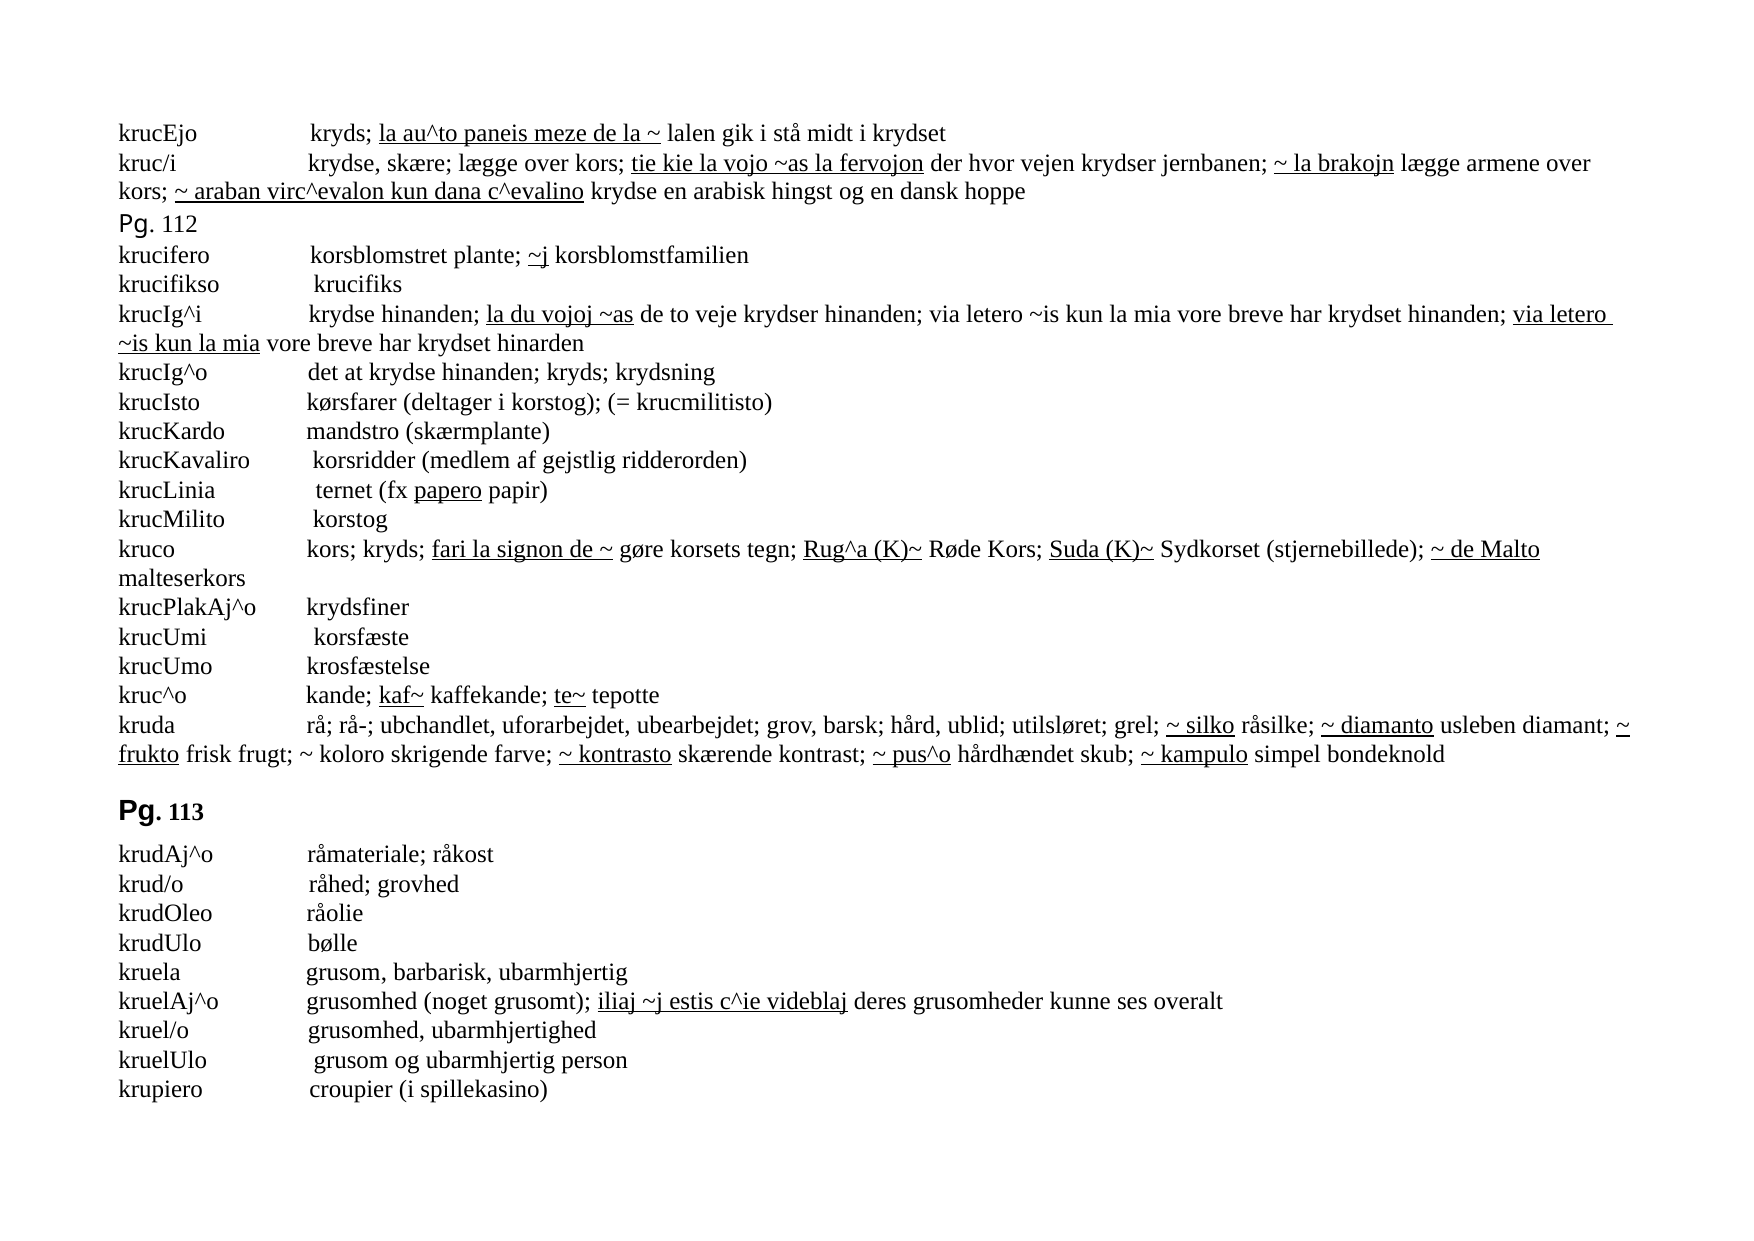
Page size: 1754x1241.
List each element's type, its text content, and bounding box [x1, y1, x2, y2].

text kruelAj^o grusomhed (noget grusomt); iliaj ~j estis c^ie videblaj deres grusomheder kunne ses overalt [118, 986, 1636, 1016]
text kruelUlo grusom og ubarmhjertig person [118, 1045, 1636, 1074]
text kruela grusom, barbarisk, ubarmhjertig [118, 957, 1636, 986]
text krupiero croupier (i spillekasino) [118, 1074, 1636, 1104]
text krucMilito korstog [118, 504, 1636, 534]
text krudUlo bølle [118, 928, 1636, 957]
text kruc^o kande; kaf~ kaffekande; te~ tepotte [118, 681, 1636, 710]
subtitle Pg. 113 [118, 793, 1636, 827]
text kruc/i krydse, skære; lægge over kors; tie kie la vojo ~as la fervojon der hvor vejen krydser jernbanen; ~ la brakojn lægge armene over kors; ~ araban virc^evalon kun dana c^evalino krydse en arabisk hingst og en dansk hoppe [118, 148, 1636, 206]
text krucPlakAj^o krydsfiner [118, 592, 1636, 622]
text krucIsto kørsfarer (deltager i korstog); (= krucmilitisto) [118, 387, 1636, 416]
text Pg. 112 [118, 206, 1636, 240]
text krucIg^o det at krydse hinanden; kryds; krydsning [118, 357, 1636, 387]
text krucifero korsblomstret plante; ~j korsblomstfamilien [118, 240, 1636, 269]
text kruel/o grusomhed, ubarmhjertighed [118, 1016, 1636, 1045]
text krucEjo kryds; la au^to paneis meze de la ~ lalen gik i stå midt i krydset [118, 118, 1636, 148]
text krucUmo krosfæstelse [118, 651, 1636, 681]
text krucIg^i krydse hinanden; la du vojoj ~as de to veje krydser hinanden; via letero ~is kun la mia vore breve har krydset hinanden; via letero ~is kun la mia vore breve har krydset hinarden [118, 299, 1636, 357]
text kruda rå; rå-; ubchandlet, uforarbejdet, ubearbejdet; grov, barsk; hård, ublid; utilsløret; grel; ~ silko råsilke; ~ diamanto usleben diamant; ~ frukto frisk frugt; ~ koloro skrigende farve; ~ kontrasto skærende kontrast; ~ pus^o hårdhændet skub; ~ kampulo simpel bondeknold [118, 710, 1636, 768]
text kruco kors; kryds; fari la signon de ~ gøre korsets tegn; Rug^a (K)~ Røde Kors; Suda (K)~ Sydkorset (stjernebillede); ~ de Malto malteserkors [118, 534, 1636, 592]
text krucUmi korsfæste [118, 622, 1636, 651]
text krud/o råhed; grovhed [118, 869, 1636, 898]
text krucKavaliro korsridder (medlem af gejstlig ridderorden) [118, 446, 1636, 475]
text krucLinia ternet (fx papero papir) [118, 475, 1636, 504]
text krucKardo mandstro (skærmplante) [118, 416, 1636, 446]
text krudOleo råolie [118, 898, 1636, 928]
text krucifikso krucifiks [118, 269, 1636, 299]
text krudAj^o råmateriale; råkost [118, 839, 1636, 869]
